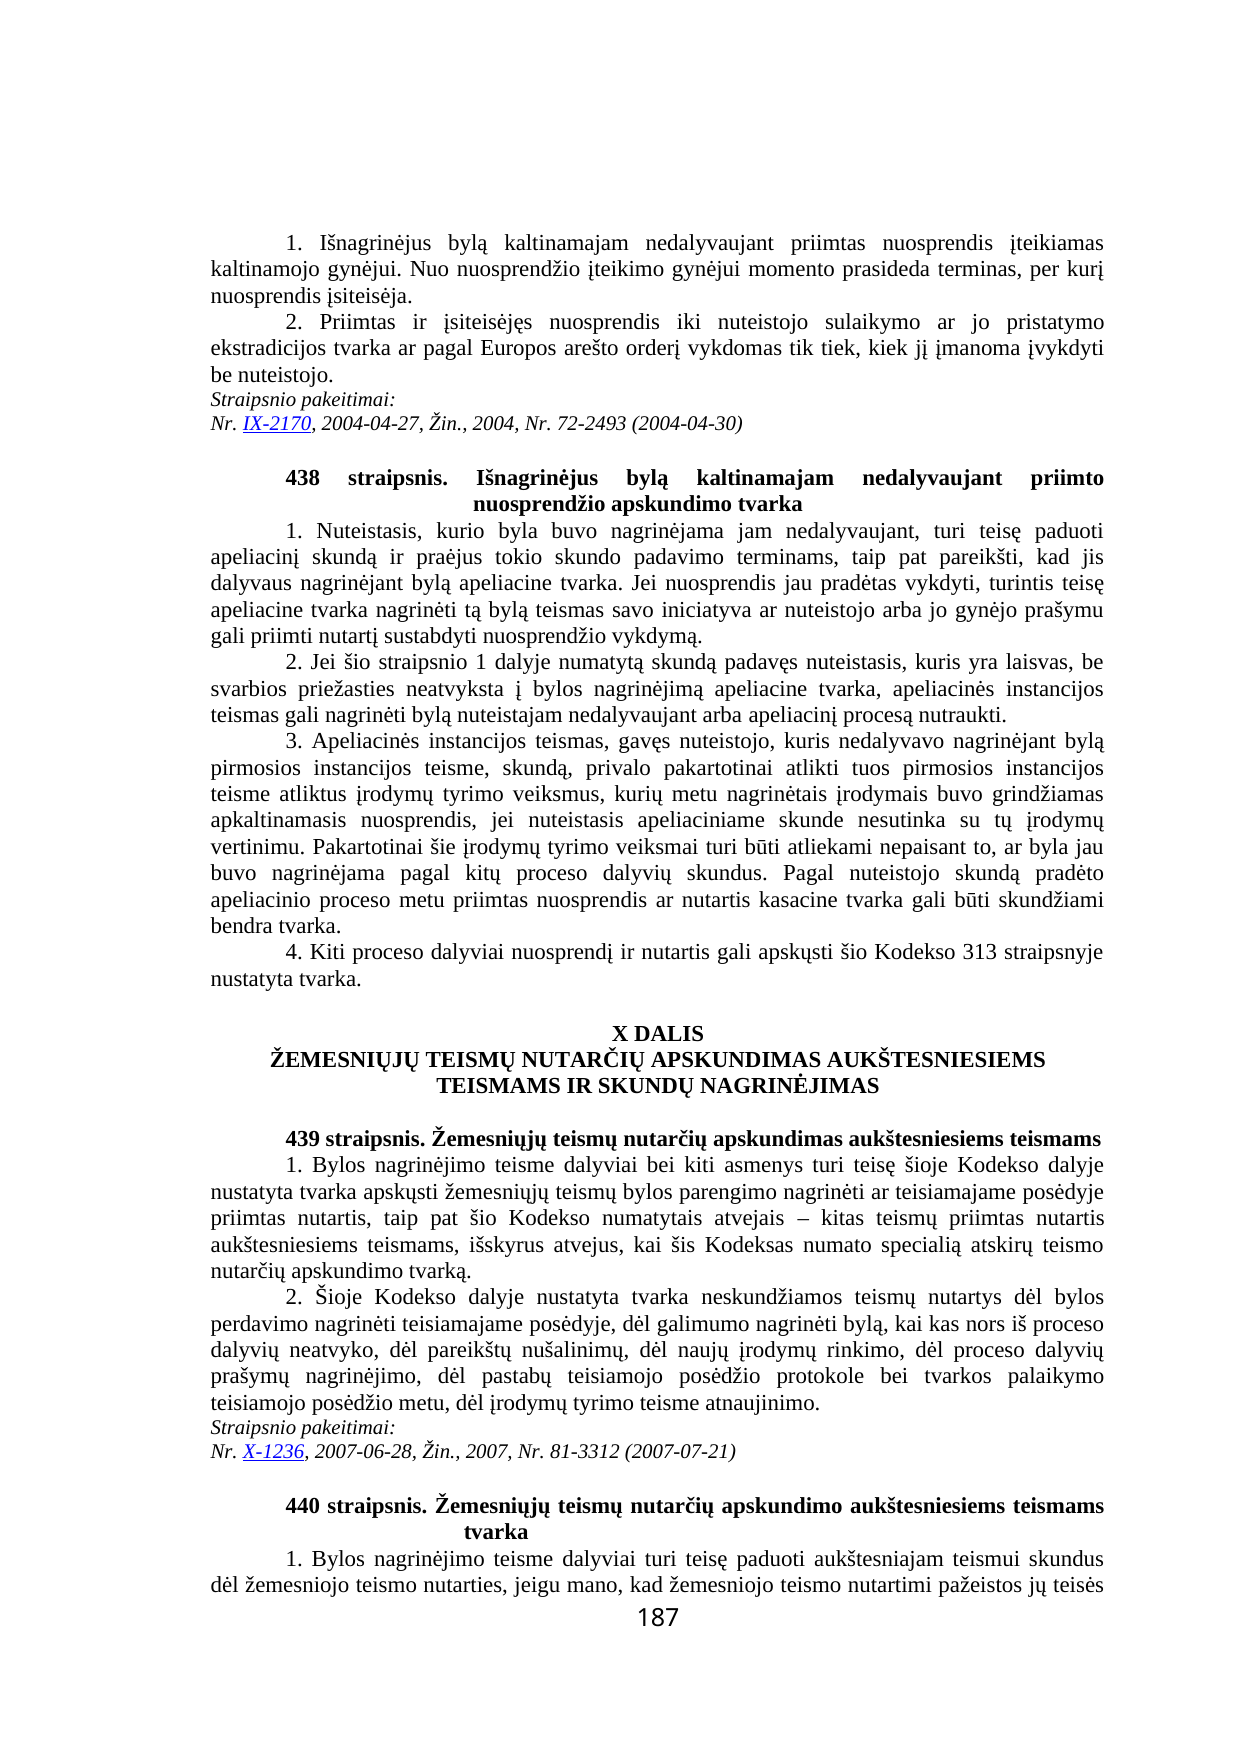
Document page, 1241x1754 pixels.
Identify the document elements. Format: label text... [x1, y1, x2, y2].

text 3. Apeliacinės instancijos teismas, gavęs nuteistojo, kuris nedalyvavo nagrinėjant bylą pirmosios instancijos teisme, skundą, privalo pakartotinai atlikti tuos pirmosios instancijos teisme atliktus įrodymų tyrimo veiksmus, kurių metu nagrinėtais įrodymais buvo grindžiamas apkaltinamasis nuosprendis, jei nuteistasis apeliaciniame skunde nesutinka su tų įrodymų vertinimu. Pakartotinai šie įrodymų tyrimo veiksmai turi būti atliekami nepaisant to, ar byla jau buvo nagrinėjama pagal kitų proceso dalyvių skundus. Pagal nuteistojo skundą pradėto apeliacinio proceso metu priimtas nuosprendis ar nutartis kasacine tvarka gali būti skundžiami bendra tvarka. [210, 727, 1105, 938]
text 440 straipsnis. Žemesniųjų teismų nutarčių apskundimo aukštesniesiems teismams tvarka [285, 1492, 1105, 1545]
text 2. Šioje Kodekso dalyje nustatyta tvarka neskundžiamos teismų nutartys dėl bylos perdavimo nagrinėti teisiamajame posėdyje, dėl galimumo nagrinėti bylą, kai kas nors iš proceso dalyvių neatvyko, dėl pareikštų nušalinimų, dėl naujų įrodymų rinkimo, dėl proceso dalyvių prašymų nagrinėjimo, dėl pastabų teisiamojo posėdžio protokole bei tvarkos palaikymo teisiamojo posėdžio metu, dėl įrodymų tyrimo teisme atnaujinimo. [210, 1283, 1105, 1415]
text Žemesniųjų teismų nutarčių apskundimas aukštesniesiems teismams ir skundų nagrinėjimas [210, 1046, 1105, 1099]
text 1. Bylos nagrinėjimo teisme dalyviai bei kiti asmenys turi teisę šioje Kodekso dalyje nustatyta tvarka apskųsti žemesniųjų teismų bylos parengimo nagrinėti ar teisiamajame posėdyje priimtas nutartis, taip pat šio Kodekso numatytais atvejais – kitas teismų priimtas nutartis aukštesniesiems teismams, išskyrus atvejus, kai šis Kodeksas numato specialią atskirų teismo nutarčių apskundimo tvarką. [210, 1152, 1105, 1283]
text 438 straipsnis. Išnagrinėjus bylą kaltinamajam nedalyvaujant priimto nuosprendžio apskundimo tvarka [285, 464, 1105, 517]
text Nr. X-1236, 2007-06-28, Žin., 2007, Nr. 81-3312 (2007-07-21) [210, 1439, 1105, 1463]
text 439 straipsnis. Žemesniųjų teismų nutarčių apskundimas aukštesniesiems teismams [285, 1125, 1105, 1152]
text 1. Išnagrinėjus bylą kaltinamajam nedalyvaujant priimtas nuosprendis įteikiamas kaltinamojo gynėjui. Nuo nuosprendžio įteikimo gynėjui momento prasideda terminas, per kurį nuosprendis įsiteisėja. [210, 229, 1105, 308]
subtitle X dalis [210, 1020, 1105, 1046]
text Nr. IX-2170, 2004-04-27, Žin., 2004, Nr. 72-2493 (2004-04-30) [210, 411, 1105, 435]
text 1. Bylos nagrinėjimo teisme dalyviai turi teisę paduoti aukštesniajam teismui skundus dėl žemesniojo teismo nutarties, jeigu mano, kad žemesniojo teismo nutartimi pažeistos jų teisės [210, 1545, 1105, 1597]
text 1. Nuteistasis, kurio byla buvo nagrinėjama jam nedalyvaujant, turi teisę paduoti apeliacinį skundą ir praėjus tokio skundo padavimo terminams, taip pat pareikšti, kad jis dalyvaus nagrinėjant bylą apeliacine tvarka. Jei nuosprendis jau pradėtas vykdyti, turintis teisę apeliacine tvarka nagrinėti tą bylą teismas savo iniciatyva ar nuteistojo arba jo gynėjo prašymu gali priimti nutartį sustabdyti nuosprendžio vykdymą. [210, 517, 1105, 648]
text 2. Priimtas ir įsiteisėjęs nuosprendis iki nuteistojo sulaikymo ar jo pristatymo ekstradicijos tvarka ar pagal Europos arešto orderį vykdomas tik tiek, kiek jį įmanoma įvykdyti be nuteistojo. [210, 308, 1105, 387]
text 2. Jei šio straipsnio 1 dalyje numatytą skundą padavęs nuteistasis, kuris yra laisvas, be svarbios priežasties neatvyksta į bylos nagrinėjimą apeliacine tvarka, apeliacinės instancijos teismas gali nagrinėti bylą nuteistajam nedalyvaujant arba apeliacinį procesą nutraukti. [210, 648, 1105, 727]
text Straipsnio pakeitimai: [210, 1415, 1105, 1439]
text Straipsnio pakeitimai: [210, 387, 1105, 411]
text 4. Kiti proceso dalyviai nuosprendį ir nutartis gali apskųsti šio Kodekso 313 straipsnyje nustatyta tvarka. [210, 938, 1105, 991]
